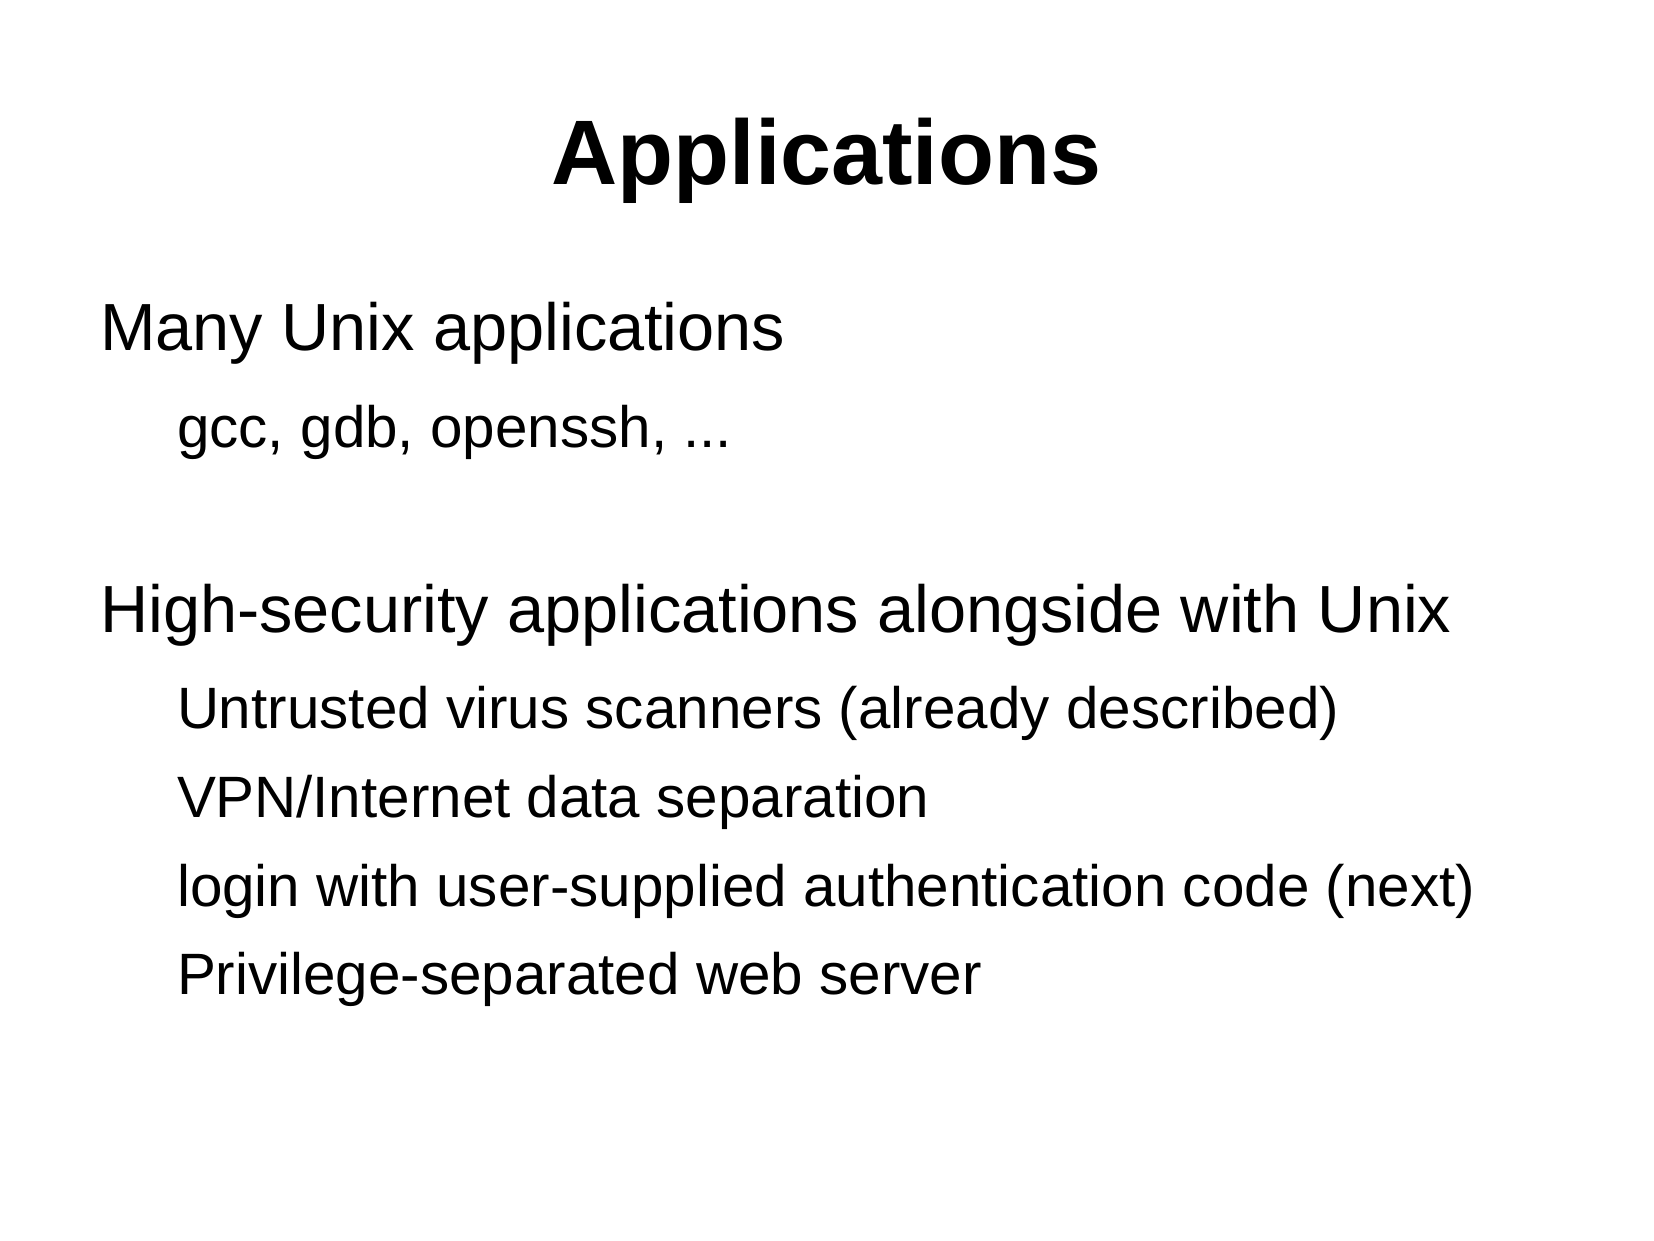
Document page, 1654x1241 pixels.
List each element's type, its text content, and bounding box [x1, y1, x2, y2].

list Many Unix applications gcc, gdb, openssh, ... High-security applications alongside with Unix Untrusted virus scanners (already described) VPN/Internet data separation login with user-supplied authentication code (next) Privilege-separated web server [82, 290, 1571, 1109]
title Applications [82, 49, 1571, 257]
